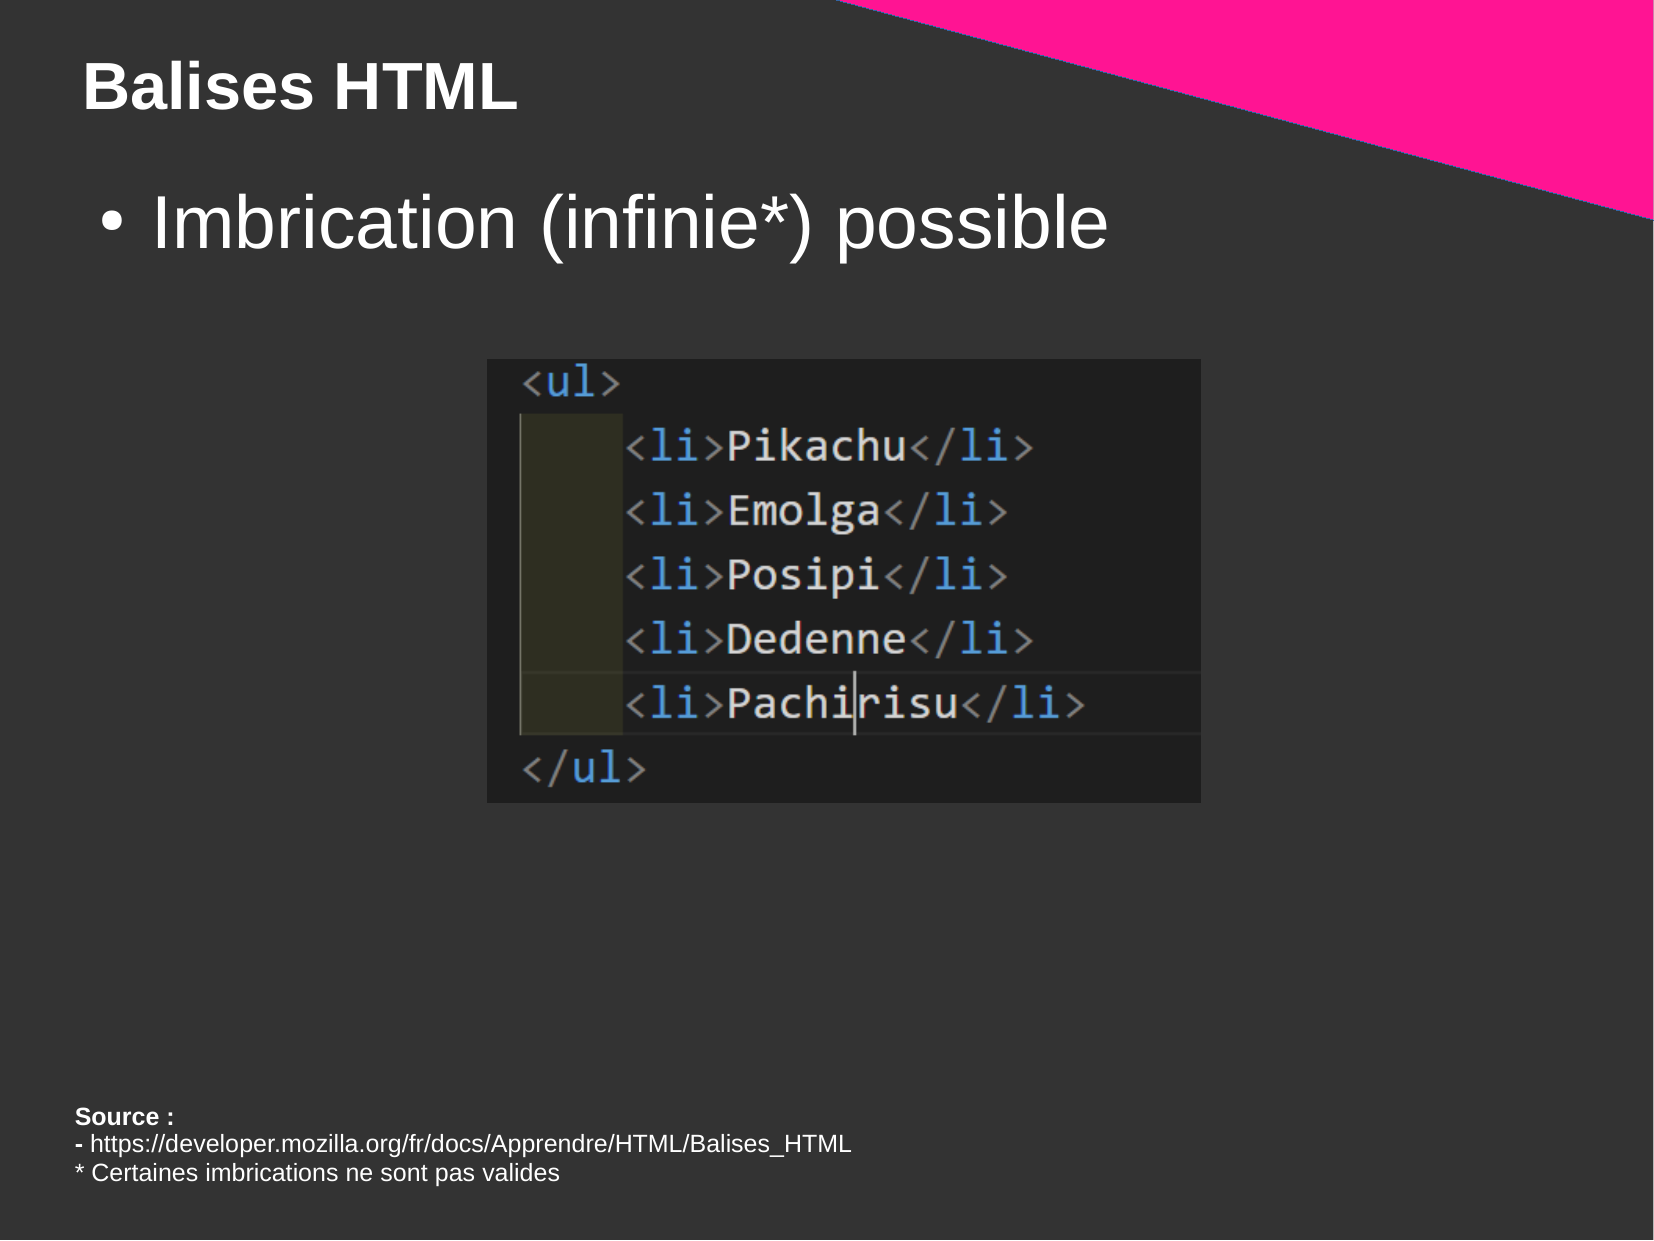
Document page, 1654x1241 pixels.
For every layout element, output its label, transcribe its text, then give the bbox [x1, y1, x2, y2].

title Balises HTML [82, 49, 1397, 152]
list Imbrication (infinie*) possible [80, 180, 1569, 390]
text_box Source : - https://developer.mozilla.org/fr/docs/Apprendre/HTML/Balises_HTML * Certaines imbrications ne sont pas valides [59, 1094, 1546, 1227]
picture [487, 359, 1201, 803]
text_box [836, 0, 1654, 221]
